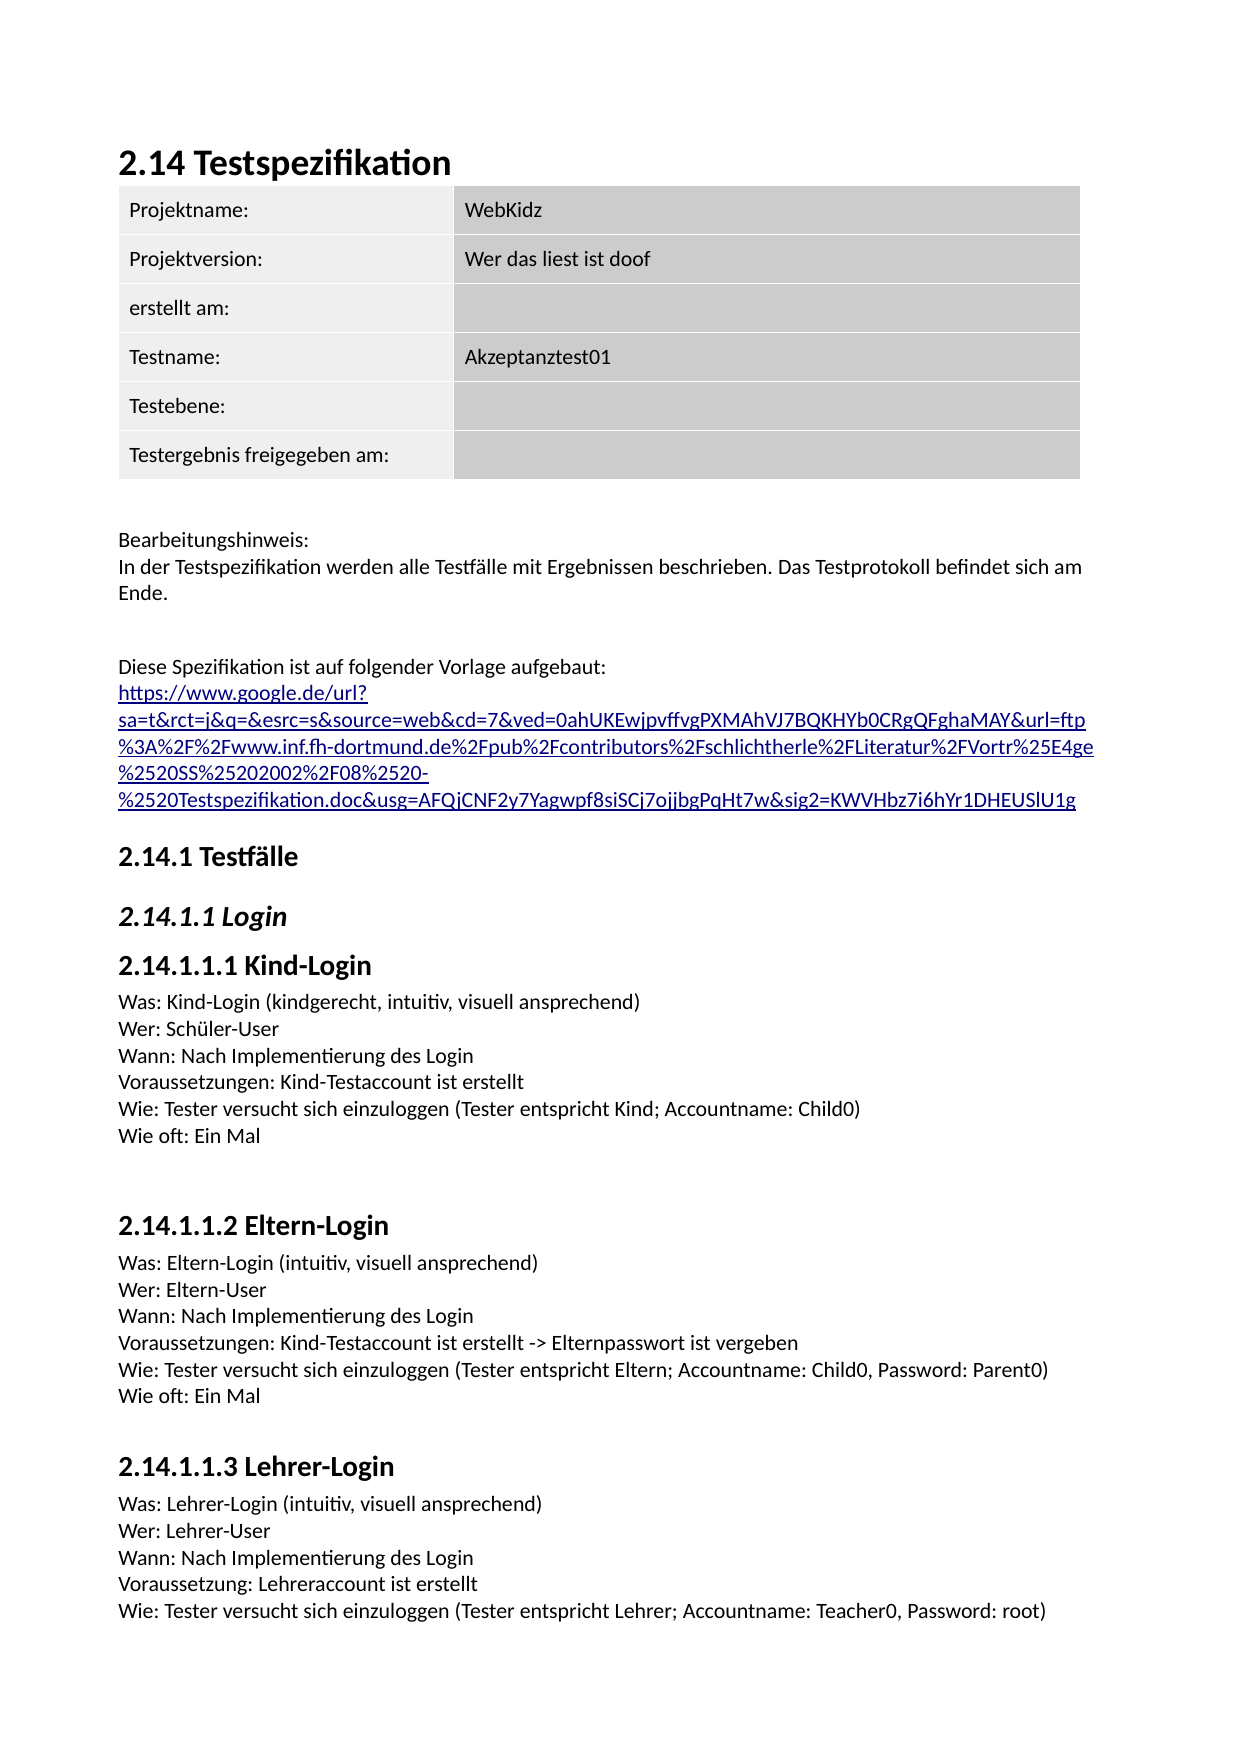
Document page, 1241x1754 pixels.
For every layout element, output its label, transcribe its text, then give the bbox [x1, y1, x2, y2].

text Wann: Nach Implementierung des Login [118, 1303, 1122, 1329]
subtitle 2.14.1.1.3 Lehrer-Login [118, 1448, 1122, 1484]
subtitle 2.14 Testspezifikation [118, 139, 1122, 185]
table_cell Akzeptanztest01 [454, 333, 1080, 381]
table_cell Testebene: [119, 382, 453, 430]
text Wie: Tester versucht sich einzuloggen (Tester entspricht Lehrer; Accountname: Teacher0, Password: root) [118, 1597, 1122, 1624]
subtitle 2.14.1.1 Login [118, 898, 1122, 934]
text Bearbeitungshinweis: [118, 526, 1122, 553]
text Voraussetzung: Lehreraccount ist erstellt [118, 1570, 1122, 1597]
subtitle 2.14.1.1.1 Kind-Login [118, 947, 1122, 982]
table_header WebKidz [454, 186, 1080, 234]
text Wer: Schüler-User [118, 1015, 1122, 1042]
text Wie oft: Ein Mal [118, 1122, 1122, 1148]
text https://www.google.de/url?sa=t&rct=j&q=&esrc=s&source=web&cd=7&ved=0ahUKEwjpvffvgPXMAhVJ7BQKHYb0CRgQFghaMAY&url=ftp%3A%2F%2Fwww.inf.fh-dortmund.de%2Fpub%2Fcontributors%2Fschlichtherle%2FLiteratur%2FVortr%25E4ge%2520SS%25202002%2F08%2520-%2520Testspezifikation.doc&usg=AFQjCNF2y7Yagwpf8siSCj7ojjbgPqHt7w&sig2=KWVHbz7i6hYr1DHEUSlU1g [118, 679, 1122, 813]
table_cell Testergebnis freigegeben am: [119, 431, 453, 479]
subtitle 2.14.1.1.2 Eltern-Login [118, 1207, 1122, 1243]
text Wann: Nach Implementierung des Login [118, 1544, 1122, 1570]
text Voraussetzungen: Kind-Testaccount ist erstellt [118, 1068, 1122, 1095]
text Wie oft: Ein Mal [118, 1383, 1122, 1409]
text Wer: Eltern-User [118, 1276, 1122, 1303]
table_cell [454, 431, 1080, 479]
text Wie: Tester versucht sich einzuloggen (Tester entspricht Eltern; Accountname: Child0, Password: Parent0) [118, 1356, 1122, 1383]
subtitle 2.14.1 Testfälle [118, 838, 1122, 873]
text In der Testspezifikation werden alle Testfälle mit Ergebnissen beschrieben. Das Testprotokoll befindet sich am Ende. [118, 553, 1122, 606]
text Diese Spezifikation ist auf folgender Vorlage aufgebaut: [118, 653, 1122, 679]
text Wann: Nach Implementierung des Login [118, 1042, 1122, 1068]
text Wie: Tester versucht sich einzuloggen (Tester entspricht Kind; Accountname: Child0) [118, 1095, 1122, 1122]
table_cell [454, 284, 1080, 332]
text Voraussetzungen: Kind-Testaccount ist erstellt -> Elternpasswort ist vergeben [118, 1329, 1122, 1356]
table_cell Testname: [119, 333, 453, 381]
table_cell erstellt am: [119, 284, 453, 332]
table_cell Projektversion: [119, 235, 453, 283]
table_cell Wer das liest ist doof [454, 235, 1080, 283]
text Was: Kind-Login (kindgerecht, intuitiv, visuell ansprechend) [118, 988, 1122, 1015]
table_header Projektname: [119, 186, 453, 234]
text Was: Lehrer-Login (intuitiv, visuell ansprechend) [118, 1490, 1122, 1517]
table_cell [454, 382, 1080, 430]
text Wer: Lehrer-User [118, 1517, 1122, 1544]
text Was: Eltern-Login (intuitiv, visuell ansprechend) [118, 1249, 1122, 1276]
